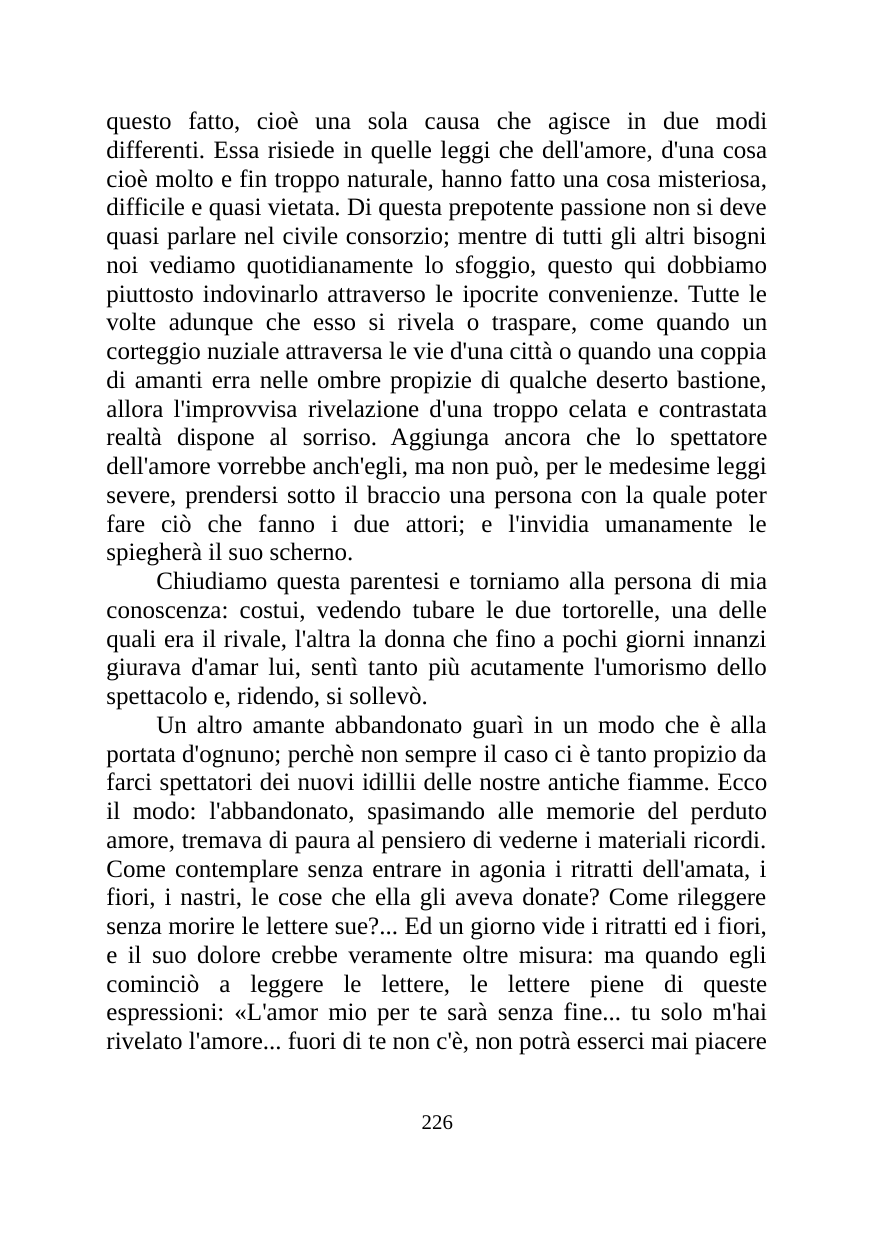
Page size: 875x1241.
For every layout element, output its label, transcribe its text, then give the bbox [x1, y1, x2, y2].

text Chiudiamo questa parentesi e torniamo alla persona di mia conoscenza: costui, vedendo tubare le due tortorelle, una delle quali era il rivale, l'altra la donna che fino a pochi giorni innanzi giurava d'amar lui, sentì tanto più acutamente l'umorismo dello spettacolo e, ridendo, si sollevò. [106, 566, 768, 710]
text Un altro amante abbandonato guarì in un modo che è alla portata d'ognuno; perchè non sempre il caso ci è tanto propizio da farci spettatori dei nuovi idillii delle nostre antiche fiamme. Ecco il modo: l'abbandonato, spasimando alle memorie del perduto amore, tremava di paura al pensiero di vederne i materiali ricordi. Come contemplare senza entrare in agonia i ritratti dell'amata, i fiori, i nastri, le cose che ella gli aveva donate? Come rileggere senza morire le lettere sue?... Ed un giorno vide i ritratti ed i fiori, e il suo dolore crebbe veramente oltre misura: ma quando egli cominciò a leggere le lettere, le lettere piene di queste espressioni: «L'amor mio per te sarà senza fine... tu solo m'hai rivelato l'amore... fuori di te non c'è, non potrà esserci mai piacere [106, 710, 768, 1055]
text questo fatto, cioè una sola causa che agisce in due modi differenti. Essa risiede in quelle leggi che dell'amore, d'una cosa cioè molto e fin troppo naturale, hanno fatto una cosa misteriosa, difficile e quasi vietata. Di questa prepotente passione non si deve quasi parlare nel civile consorzio; mentre di tutti gli altri bisogni noi vediamo quotidianamente lo sfoggio, questo qui dobbiamo piuttosto indovinarlo attraverso le ipocrite convenienze. Tutte le volte adunque che esso si rivela o traspare, come quando un corteggio nuziale attraversa le vie d'una città o quando una coppia di amanti erra nelle ombre propizie di qualche deserto bastione, allora l'improvvisa rivelazione d'una troppo celata e contrastata realtà dispone al sorriso. Aggiunga ancora che lo spettatore dell'amore vorrebbe anch'egli, ma non può, per le medesime leggi severe, prendersi sotto il braccio una persona con la quale poter fare ciò che fanno i due attori; e l'invidia umanamente le spiegherà il suo scherno. [106, 106, 768, 566]
